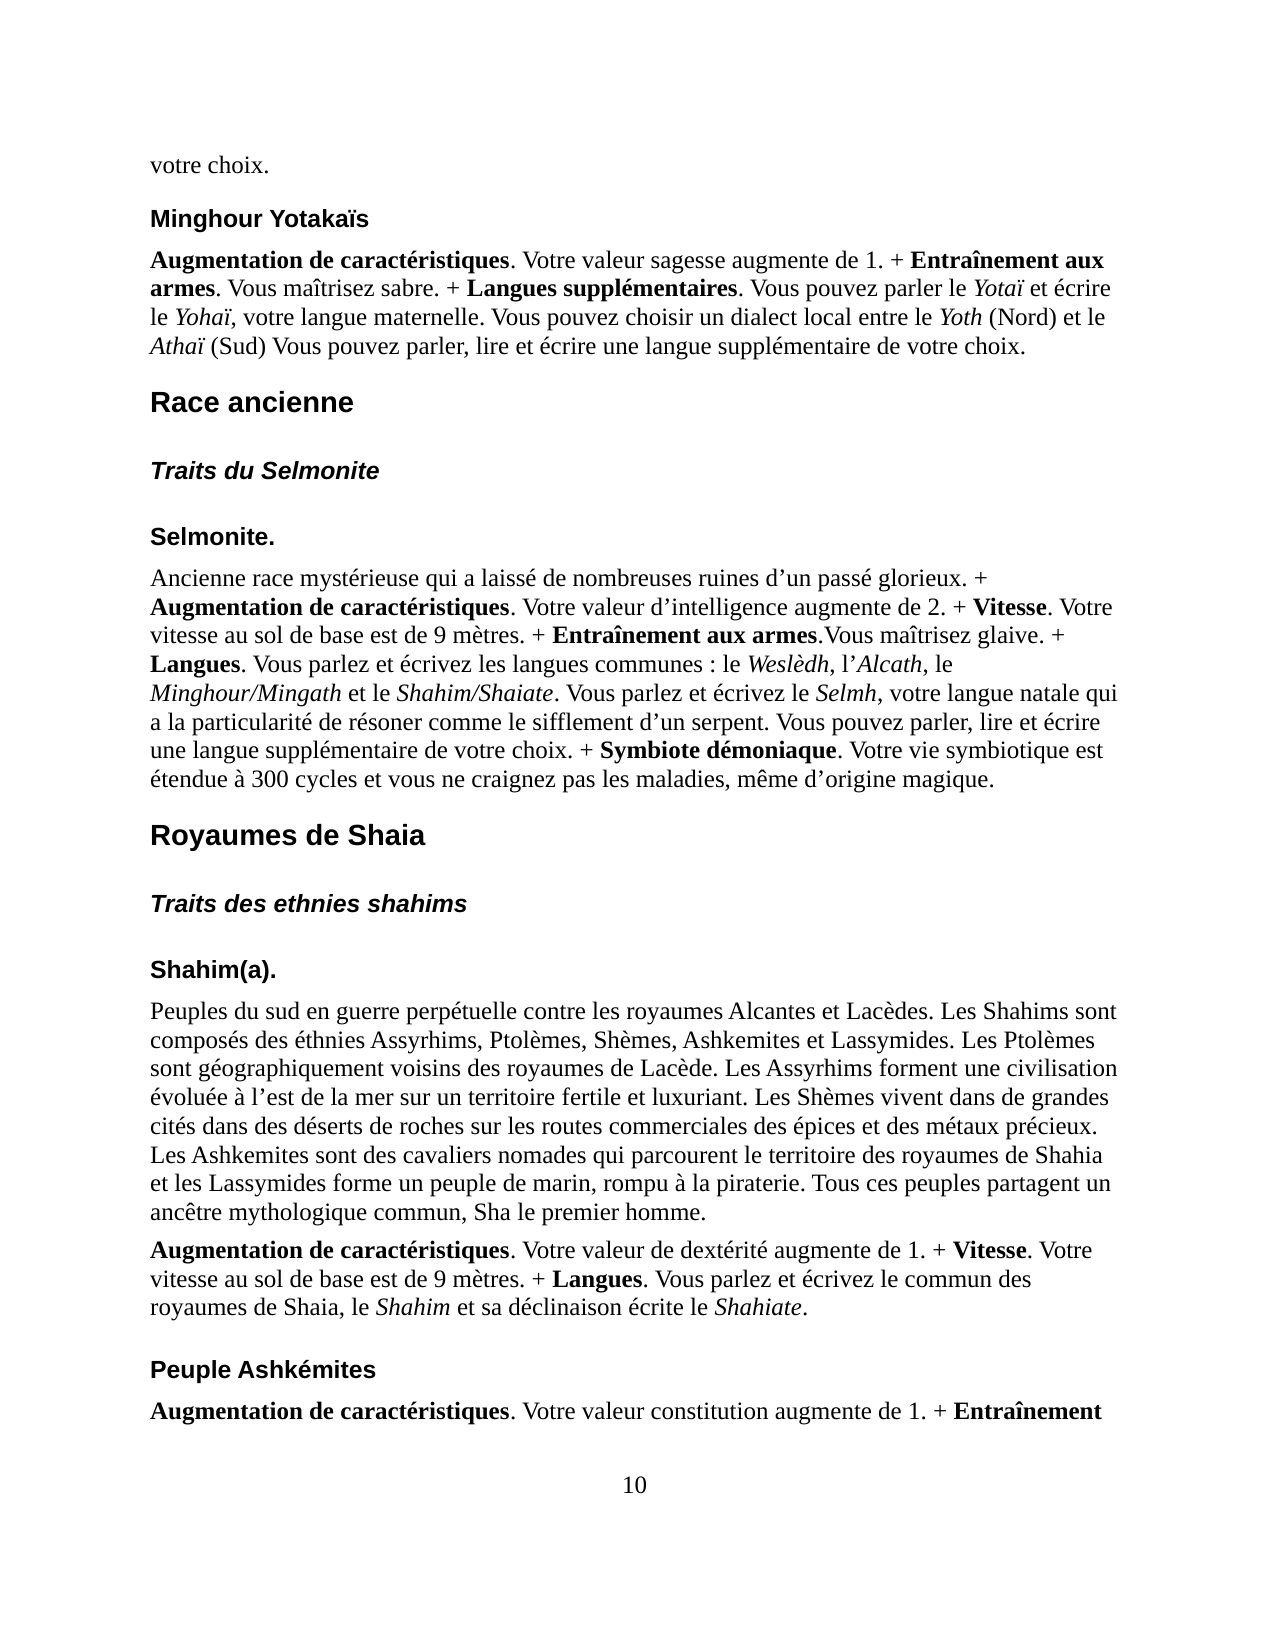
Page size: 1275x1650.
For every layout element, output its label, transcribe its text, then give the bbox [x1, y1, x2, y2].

text Augmentation de caractéristiques. Votre valeur de dextérité augmente de 1. + Vitesse. Votre vitesse au sol de base est de 9 mètres. + Langues. Vous parlez et écrivez le commun des royaumes de Shaia, le Shahim et sa déclinaison écrite le Shahiate. [150, 1235, 1125, 1321]
text votre choix. [150, 150, 1125, 179]
text Peuples du sud en guerre perpétuelle contre les royaumes Alcantes et Lacèdes. Les Shahims sont composés des éthnies Assyrhims, Ptolèmes, Shèmes, Ashkemites et Lassymides. Les Ptolèmes sont géographiquement voisins des royaumes de Lacède. Les Assyrhims forment une civilisation évoluée à l’est de la mer sur un territoire fertile et luxuriant. Les Shèmes vivent dans de grandes cités dans des déserts de roches sur les routes commerciales des épices et des métaux précieux. Les Ashkemites sont des cavaliers nomades qui parcourent le territoire des royaumes de Shahia et les Lassymides forme un peuple de marin, rompu à la piraterie. Tous ces peuples partagent un ancêtre mythologique commun, Sha le premier homme. [150, 996, 1125, 1226]
subtitle Traits des ethnies shahims [150, 889, 1125, 917]
subtitle Minghour Yotakaïs [150, 204, 1125, 232]
subtitle Race ancienne [150, 385, 1125, 418]
text Augmentation de caractéristiques. Votre valeur constitution augmente de 1. + Entraînement [150, 1396, 1125, 1425]
text Augmentation de caractéristiques. Votre valeur sagesse augmente de 1. + Entraînement aux armes. Vous maîtrisez sabre. + Langues supplémentaires. Vous pouvez parler le Yotaï et écrire le Yohaï, votre langue maternelle. Vous pouvez choisir un dialect local entre le Yoth (Nord) et le Athaï (Sud) Vous pouvez parler, lire et écrire une langue supplémentaire de votre choix. [150, 245, 1125, 360]
subtitle Traits du Selmonite [150, 456, 1125, 484]
subtitle Shahim(a). [150, 955, 1125, 983]
subtitle Peuple Ashkémites [150, 1355, 1125, 1384]
text Ancienne race mystérieuse qui a laissé de nombreuses ruines d’un passé glorieux. + Augmentation de caractéristiques. Votre valeur d’intelligence augmente de 2. + Vitesse. Votre vitesse au sol de base est de 9 mètres. + Entraînement aux armes.Vous maîtrisez glaive. + Langues. Vous parlez et écrivez les langues communes : le Weslèdh, l’Alcath, le Minghour/Mingath et le Shahim/Shaiate. Vous parlez et écrivez le Selmh, votre langue natale qui a la particularité de résoner comme le sifflement d’un serpent. Vous pouvez parler, lire et écrire une langue supplémentaire de votre choix. + Symbiote démoniaque. Votre vie symbiotique est étendue à 300 cycles et vous ne craignez pas les maladies, même d’origine magique. [150, 563, 1125, 793]
subtitle Royaumes de Shaia [150, 818, 1125, 851]
subtitle Selmonite. [150, 522, 1125, 550]
